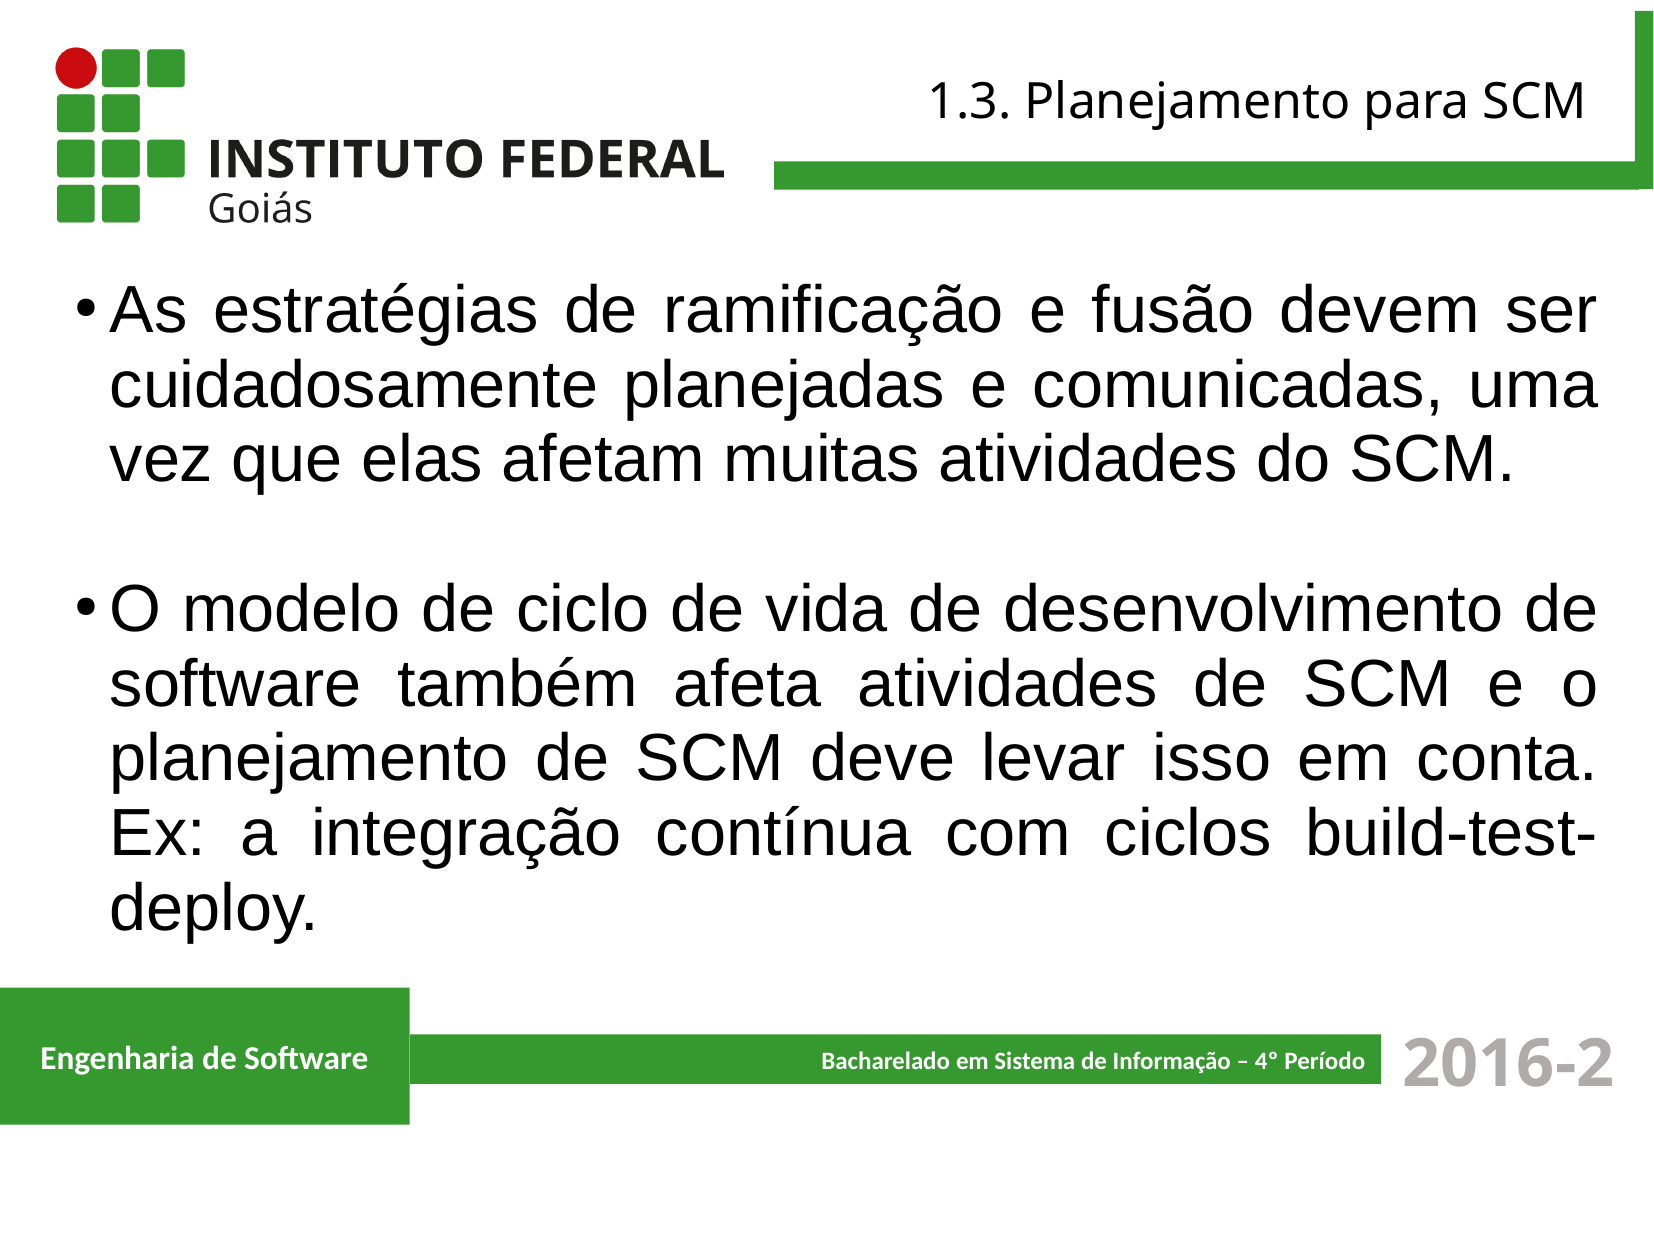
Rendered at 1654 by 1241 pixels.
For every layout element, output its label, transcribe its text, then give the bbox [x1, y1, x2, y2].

text_box As estratégias de ramificação e fusão devem ser cuidadosamente planejadas e comunicadas, uma vez que elas afetam muitas atividades do SCM. O modelo de ciclo de vida de desenvolvimento de software também afeta atividades de SCM e o planejamento de SCM deve levar isso em conta. Ex: a integração contínua com ciclos build-test-deploy. [59, 264, 1615, 953]
text_box Engenharia de Software [0, 987, 410, 1125]
text_box 1.3. Planejamento para SCM [877, 60, 1628, 156]
picture [5, 5, 774, 265]
text_box Bacharelado em Sistema de Informação – 4º Período [410, 1034, 1382, 1084]
text_box [774, 10, 1654, 190]
text_box 2016-2 [1387, 1012, 1654, 1118]
